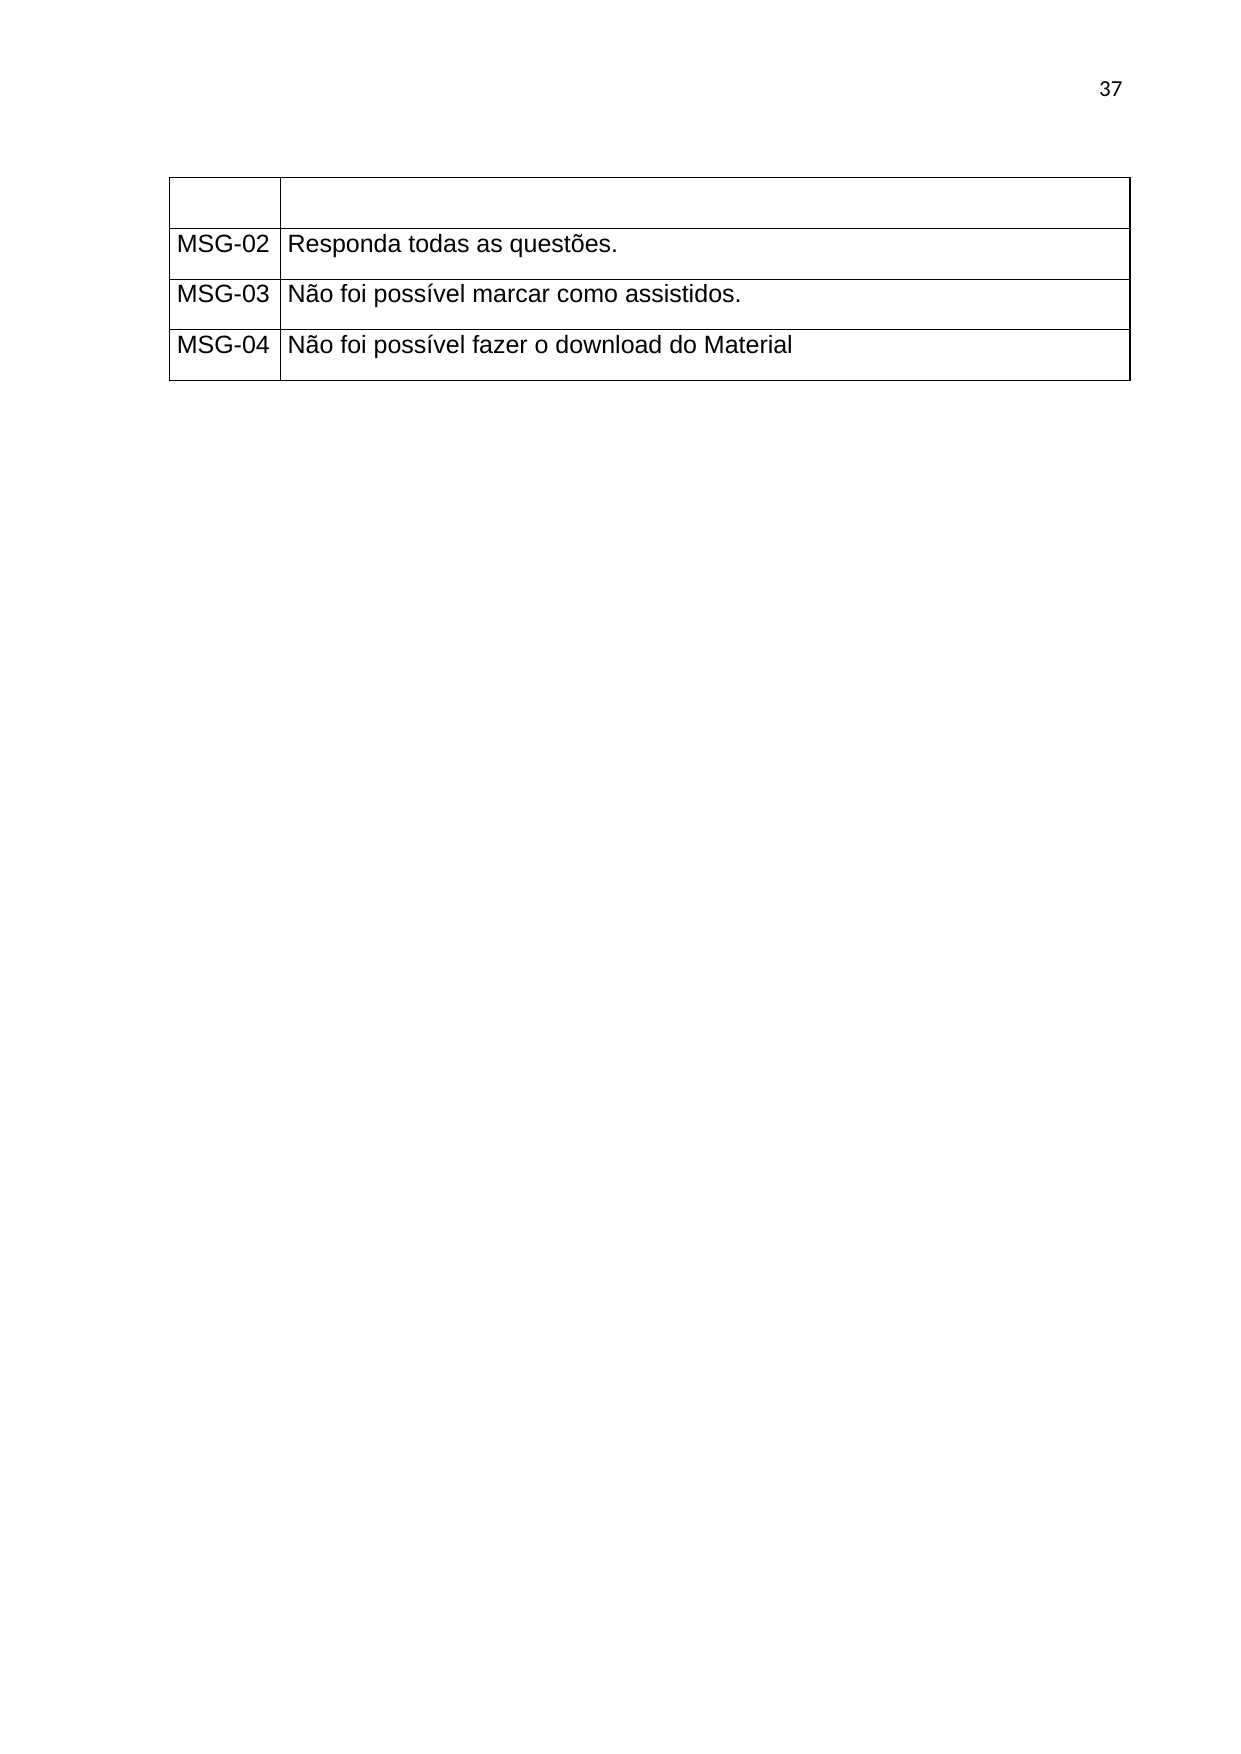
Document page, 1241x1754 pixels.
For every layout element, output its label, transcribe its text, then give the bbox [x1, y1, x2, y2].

table_cell MSG-02 [170, 229, 280, 278]
table_cell MSG-03 [170, 280, 280, 329]
table_cell [281, 178, 1129, 228]
table_cell Não foi possível fazer o download do Material [281, 330, 1129, 380]
table_cell Responda todas as questões. [281, 229, 1129, 278]
table_cell MSG-04 [170, 330, 280, 380]
table_cell Não foi possível marcar como assistidos. [281, 280, 1129, 329]
table_cell [170, 178, 280, 228]
